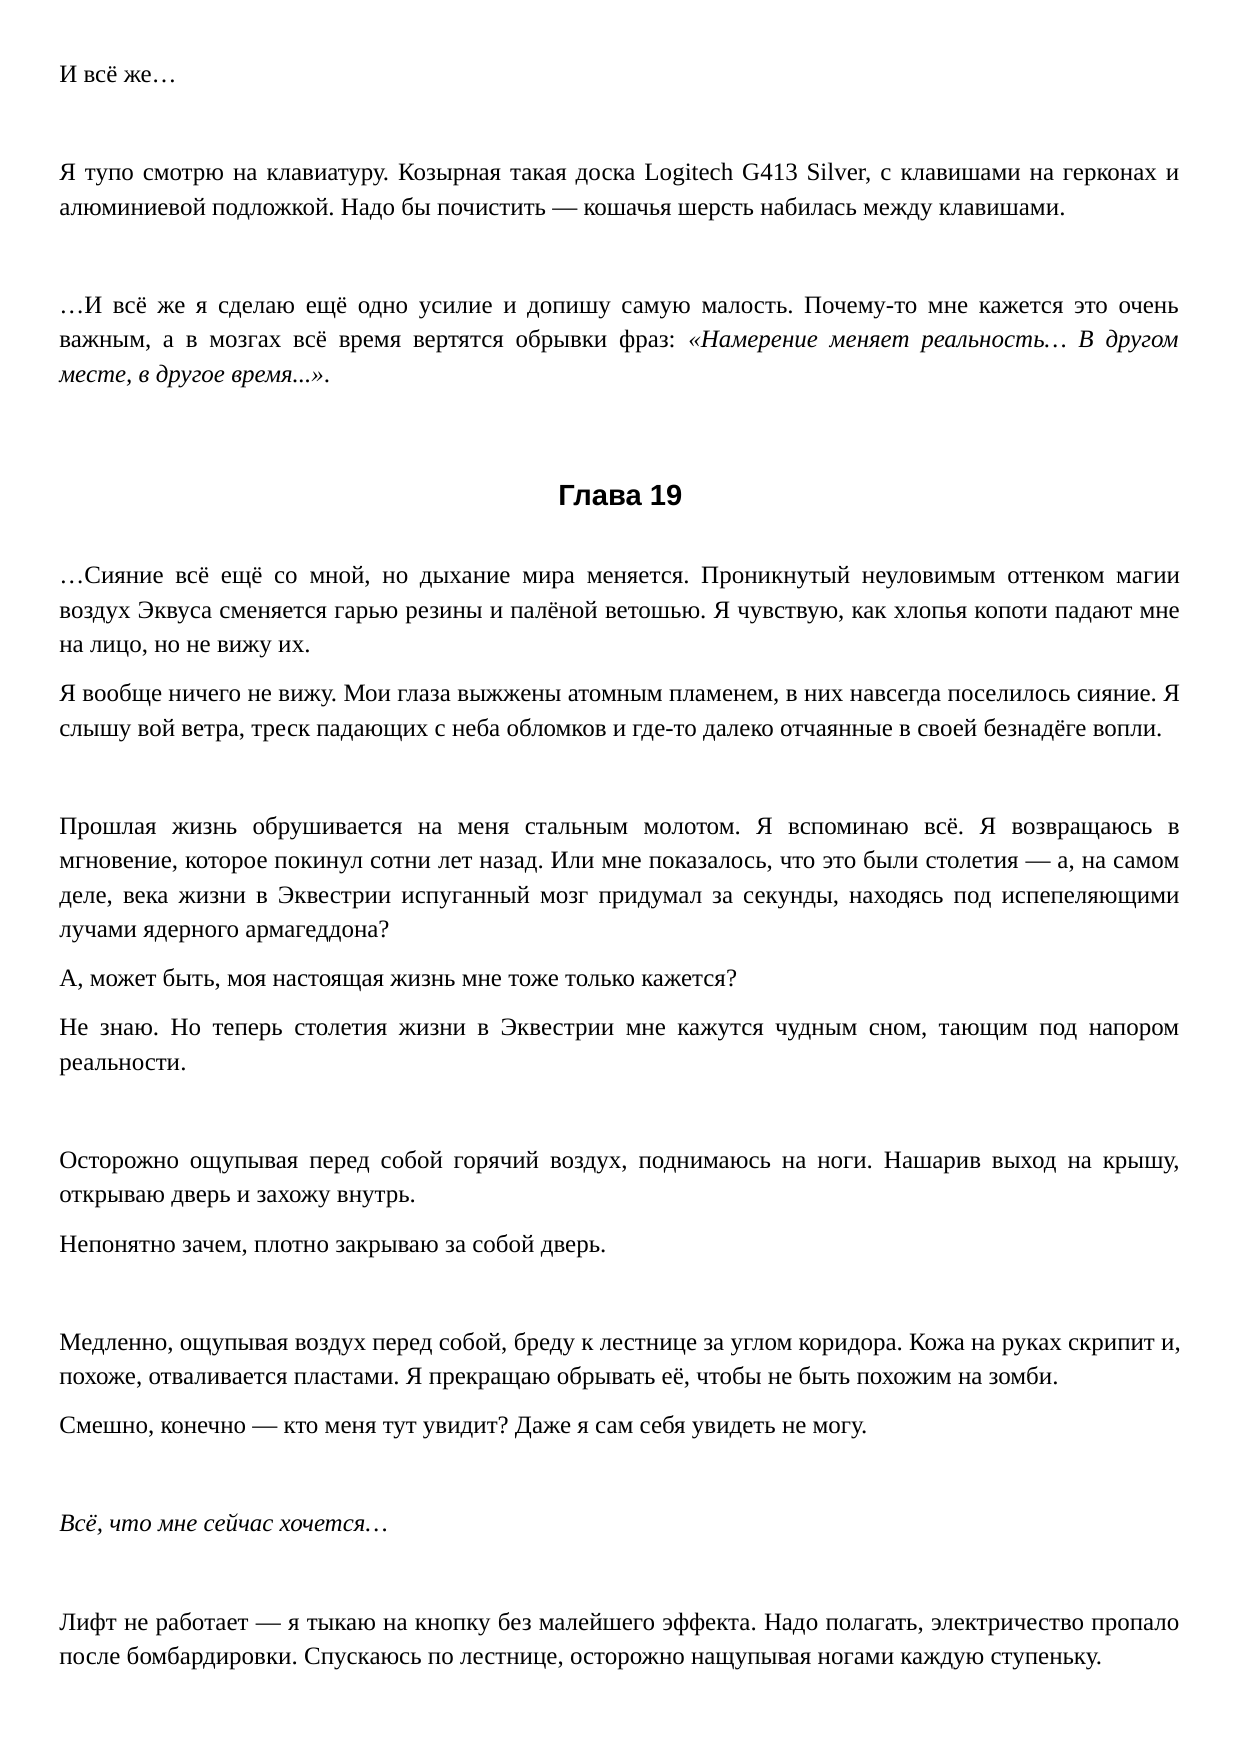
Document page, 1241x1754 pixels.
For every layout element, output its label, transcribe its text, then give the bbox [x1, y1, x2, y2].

text Прошлая жизнь обрушивается на меня стальным молотом. Я вспоминаю всё. Я возвращаюсь в мгновение, которое покинул сотни лет назад. Или мне показалось, что это были столетия — а, на самом деле, века жизни в Эквестрии испуганный мозг придумал за секунды, находясь под испепеляющими лучами ядерного армагеддона? [59, 811, 1181, 943]
subtitle Глава 19 [59, 478, 1181, 511]
text Не знаю. Но теперь столетия жизни в Эквестрии мне кажутся чудным сном, тающим под напором реальности. [59, 1012, 1181, 1076]
text И всё же… [59, 59, 1181, 88]
text Лифт не работает — я тыкаю на кнопку без малейшего эффекта. Надо полагать, электричество пропало после бомбардировки. Спускаюсь по лестнице, осторожно нащупывая ногами каждую ступеньку. [59, 1607, 1181, 1670]
text А, может быть, моя настоящая жизнь мне тоже только кажется? [59, 963, 1181, 992]
text Я тупо смотрю на клавиатуру. Козырная такая доска Logitech G413 Silver, с клавишами на герконах и алюминиевой подложкой. Надо бы почистить — кошачья шерсть набилась между клавишами. [59, 157, 1181, 220]
text Медленно, ощупывая воздух перед собой, бреду к лестнице за углом коридора. Кожа на руках скрипит и, похоже, отваливается пластами. Я прекращаю обрывать её, чтобы не быть похожим на зомби. [59, 1327, 1181, 1390]
text …Сияние всё ещё со мной, но дыхание мира меняется. Проникнутый неуловимым оттенком магии воздух Эквуса сменяется гарью резины и палёной ветошью. Я чувствую, как хлопья копоти падают мне на лицо, но не вижу их. [59, 560, 1181, 658]
text Непонятно зачем, плотно закрываю за собой дверь. [59, 1229, 1181, 1257]
text Смешно, конечно — кто меня тут увидит? Даже я сам себя увидеть не могу. [59, 1410, 1181, 1439]
text Осторожно ощупывая перед собой горячий воздух, поднимаюсь на ноги. Нашарив выход на крышу, открываю дверь и захожу внутрь. [59, 1145, 1181, 1208]
text Я вообще ничего не вижу. Мои глаза выжжены атомным пламенем, в них навсегда поселилось сияние. Я слышу вой ветра, треск падающих с неба обломков и где-то далеко отчаянные в своей безнадёге вопли. [59, 678, 1181, 742]
text Всё, что мне сейчас хочется… [59, 1508, 1181, 1537]
text …И всё же я сделаю ещё одно усилие и допишу самую малость. Почему-то мне кажется это очень важным, а в мозгах всё время вертятся обрывки фраз: «Намерение меняет реальность… В другом месте, в другое время...». [59, 290, 1181, 387]
